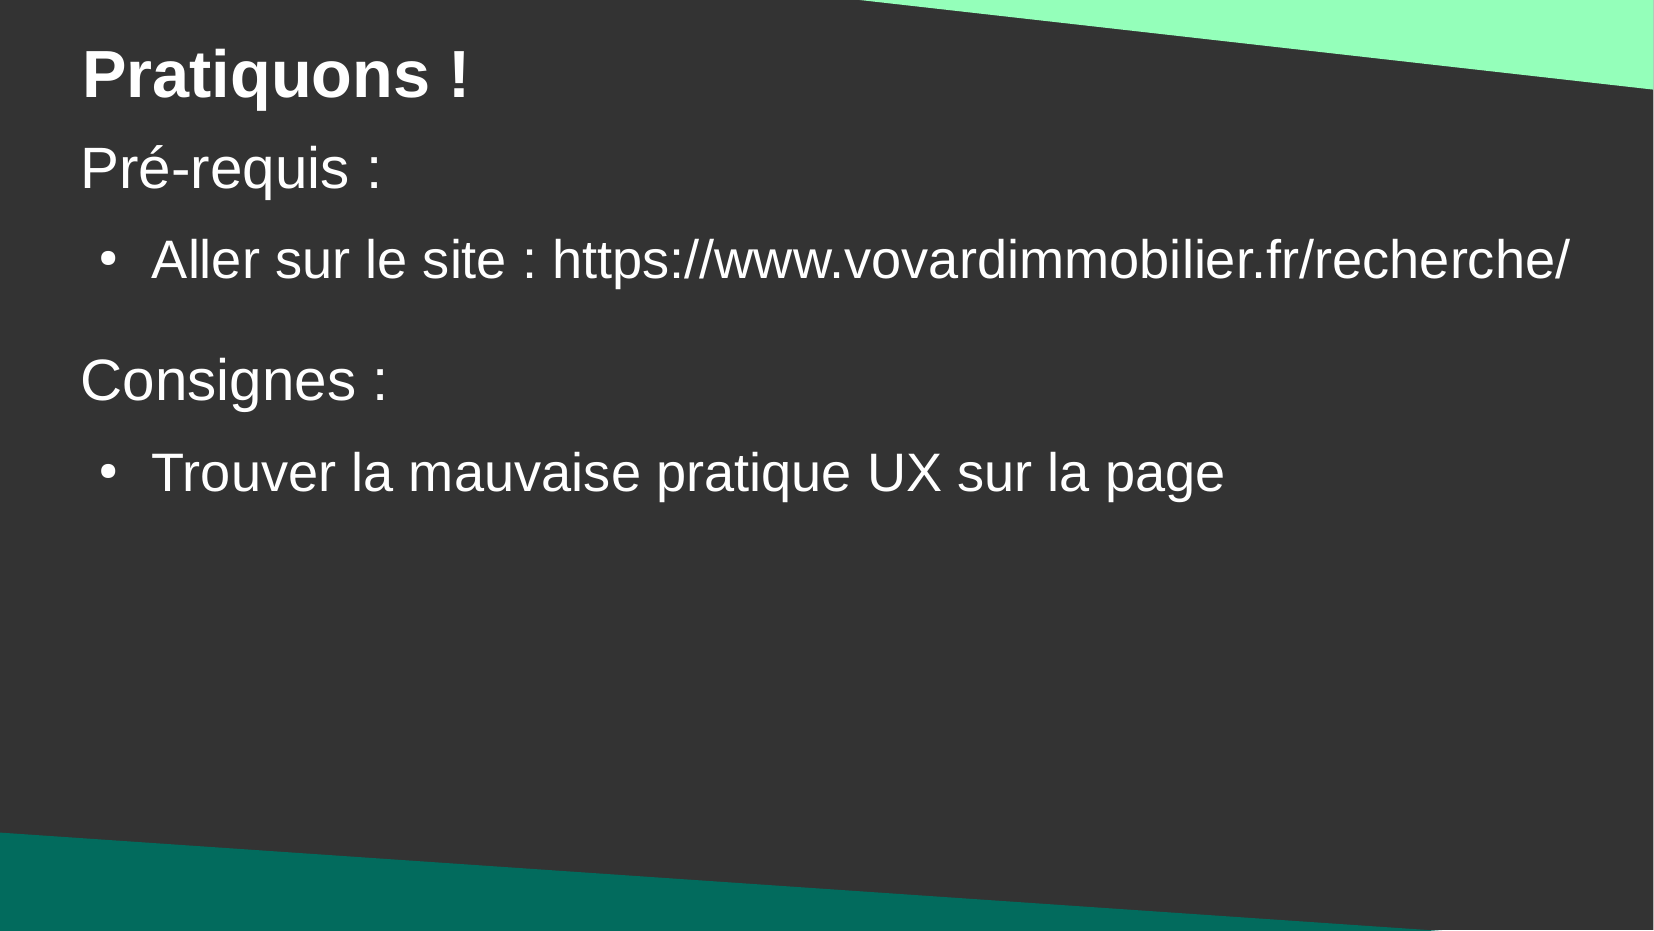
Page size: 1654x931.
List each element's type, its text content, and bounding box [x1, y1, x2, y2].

list Pré-requis : Aller sur le site : https://www.vovardimmobilier.fr/recherche/ [80, 135, 1620, 296]
list Consignes : Trouver la mauvaise pratique UX sur la page [80, 348, 1620, 508]
text_box [859, 0, 1654, 90]
title Pratiquons ! [82, 37, 1571, 114]
